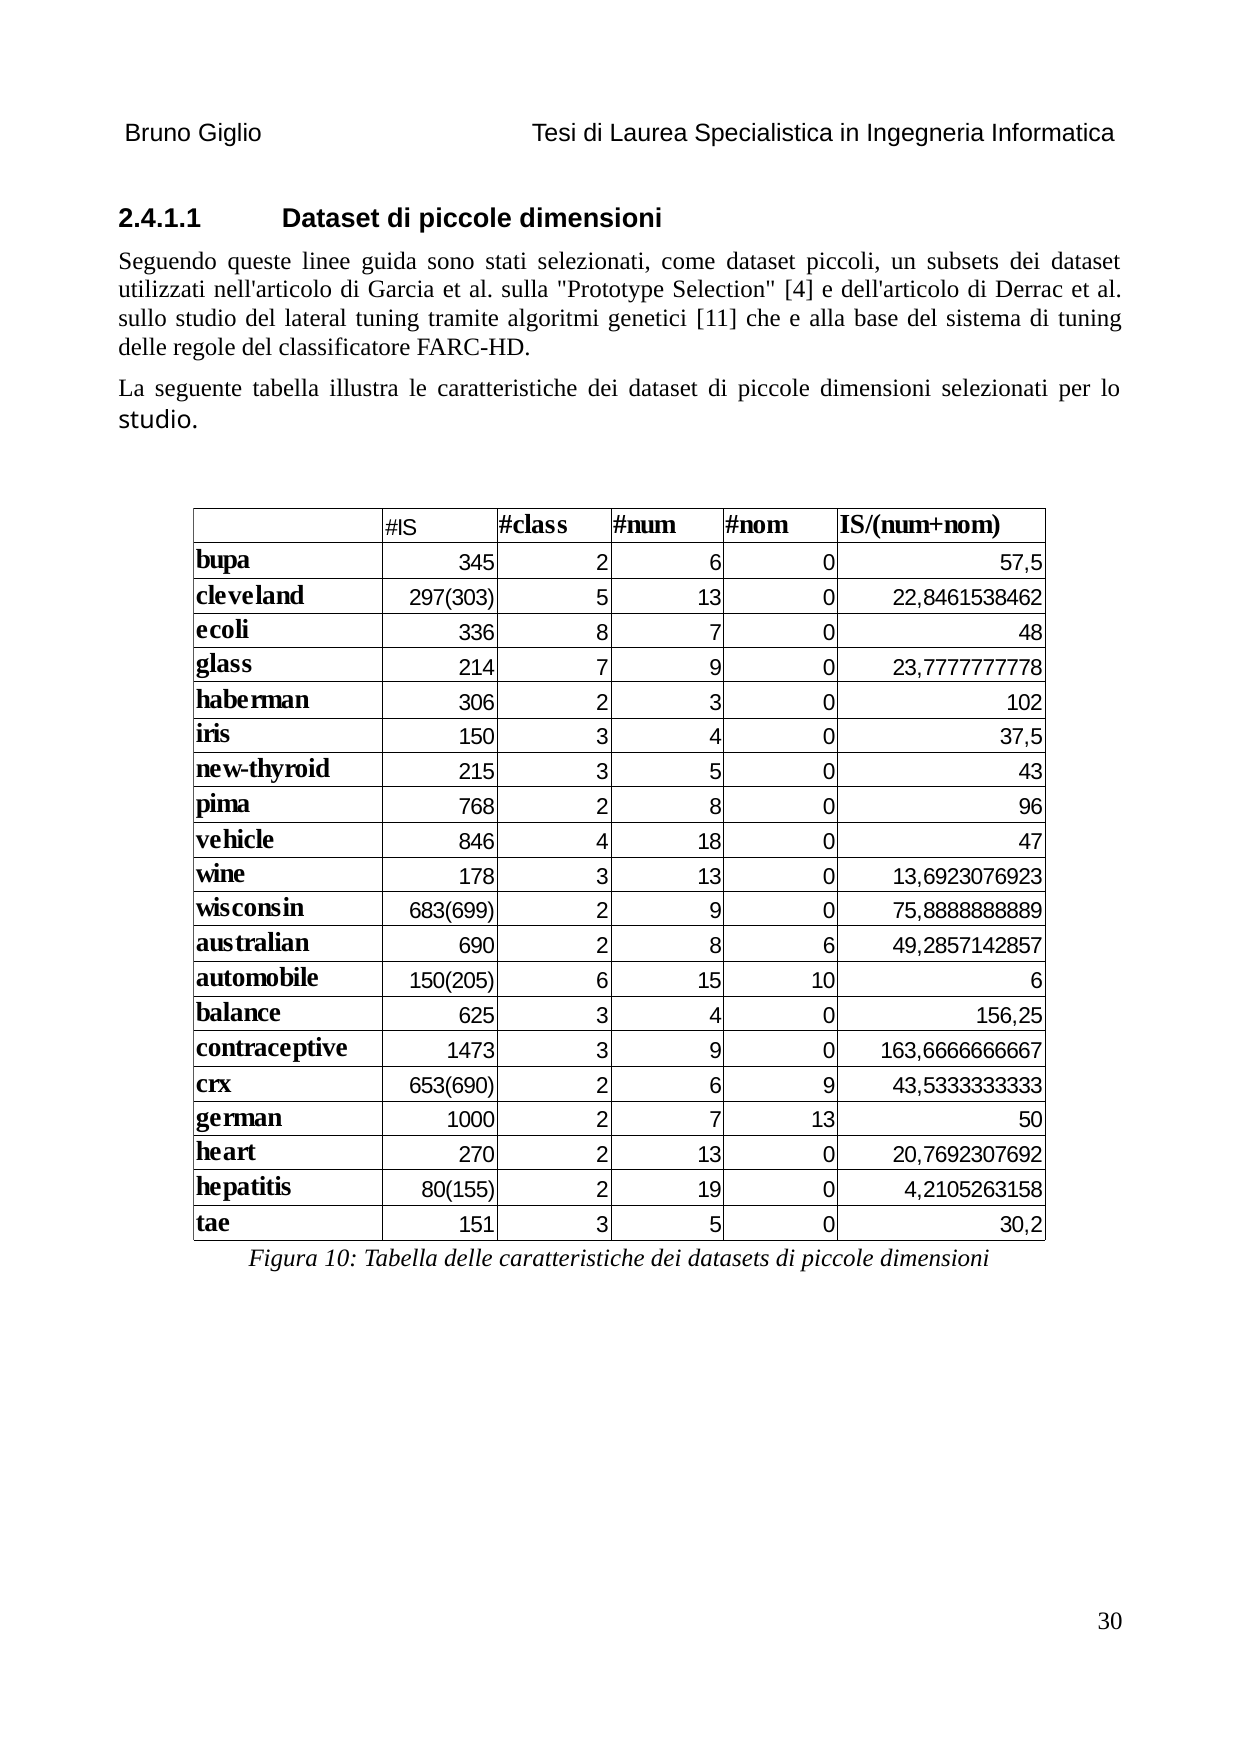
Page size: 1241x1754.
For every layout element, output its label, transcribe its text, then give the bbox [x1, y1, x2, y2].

subtitle Dataset di piccole dimensioni [118, 202, 1122, 233]
text Seguendo queste linee guida sono stati selezionati, come dataset piccoli, un subsets dei dataset utilizzati nell'articolo di Garcia et al. sulla "Prototype Selection" [4] e dell'articolo di Derrac et al. sullo studio del lateral tuning tramite algoritmi genetici [11] che e alla base del sistema di tuning delle regole del classificatore FARC-HD. [118, 246, 1122, 361]
text La seguente tabella illustra le caratteristiche dei dataset di piccole dimensioni selezionati per lo studio. [118, 373, 1122, 436]
text Figura 10: Tabella delle caratteristiche dei datasets di piccole dimensioni [193, 508, 1047, 1272]
